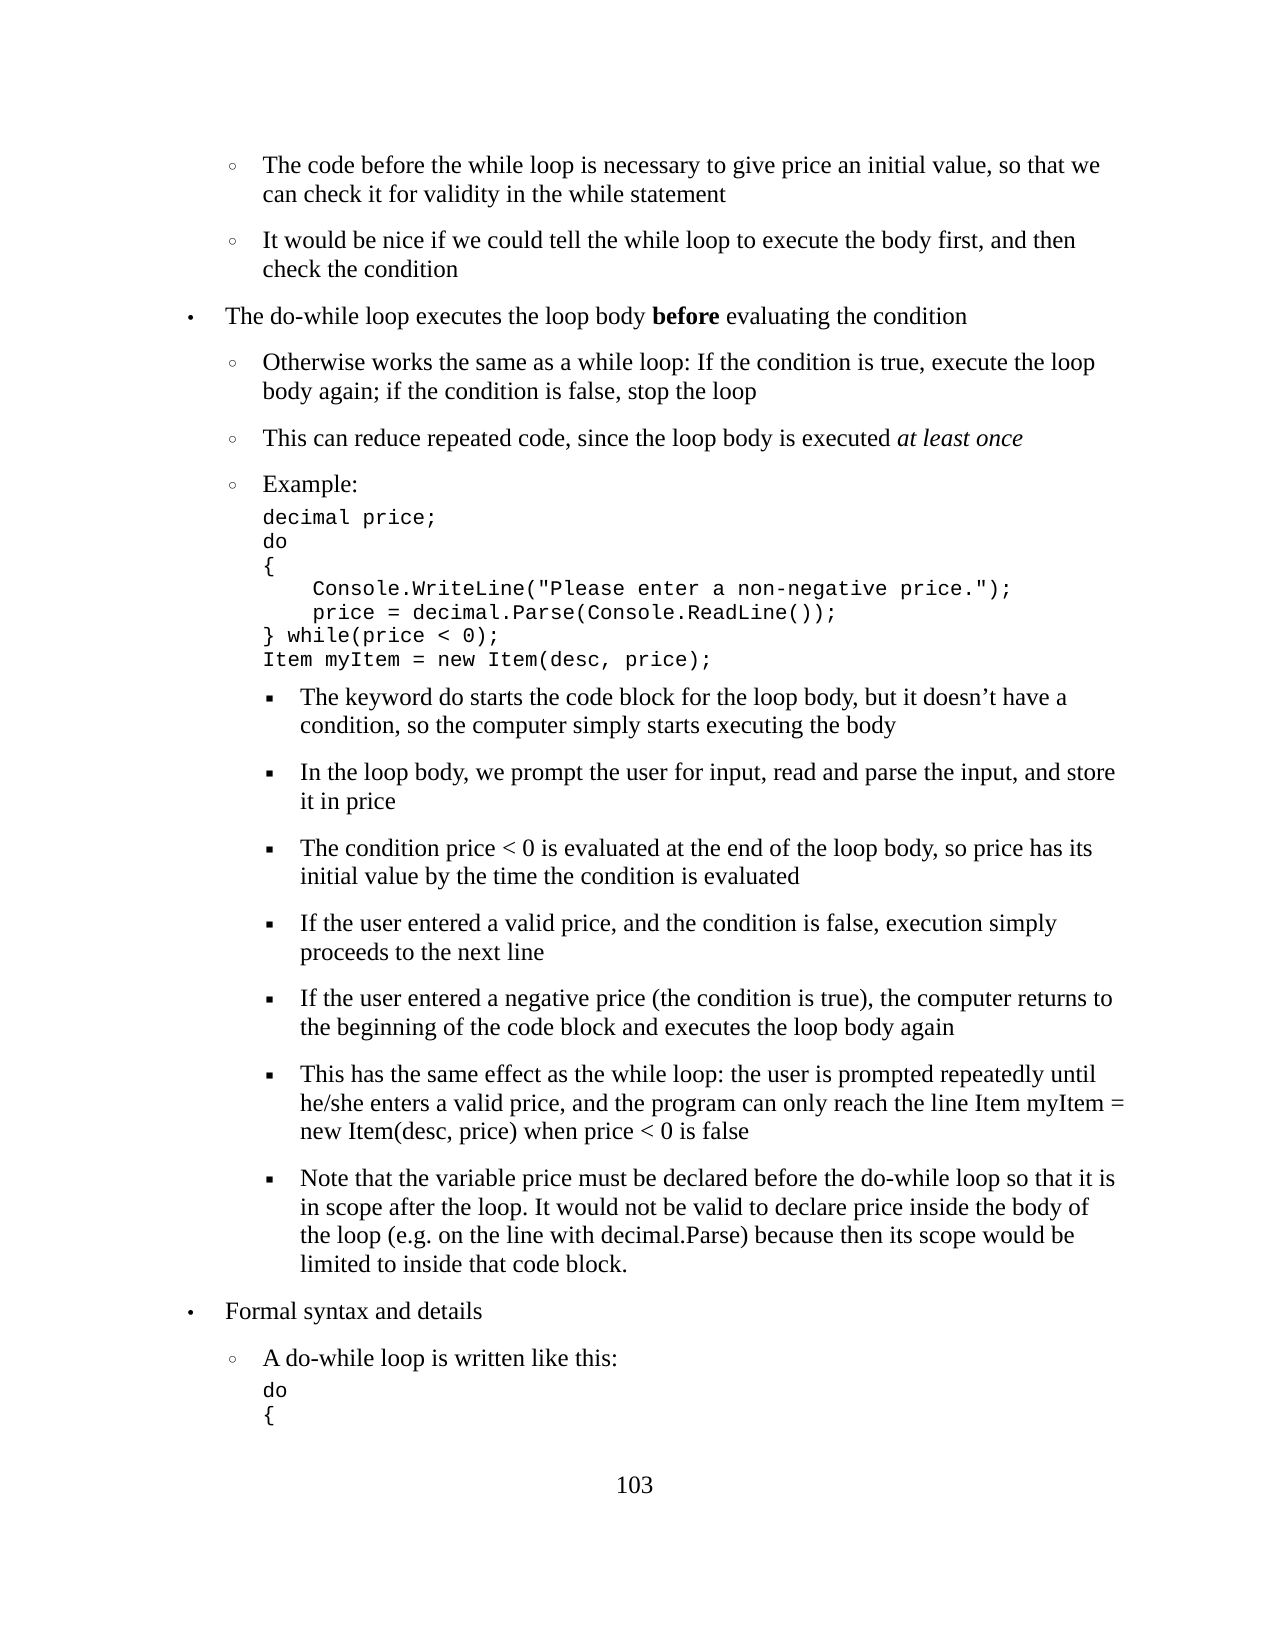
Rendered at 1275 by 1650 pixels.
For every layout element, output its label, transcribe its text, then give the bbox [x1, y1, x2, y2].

list Otherwise works the same as a while loop: If the condition is true, execute the loop body again; if the condition is false, stop the loop [225, 347, 1125, 405]
list In the loop body, we prompt the user for input, read and parse the input, and store it in price [262, 757, 1125, 815]
list The keyword do starts the code block for the loop body, but it doesn’t have a condition, so the computer simply starts executing the body [262, 682, 1125, 739]
list The do-while loop executes the loop body before evaluating the condition [187, 301, 1125, 329]
list If the user entered a negative price (the condition is true), the computer returns to the beginning of the code block and executes the loop body again [262, 983, 1125, 1041]
list The condition price < 0 is evaluated at the end of the loop body, so price has its initial value by the time the condition is evaluated [262, 833, 1125, 890]
list } while(price < 0); [225, 626, 1125, 649]
list do [225, 531, 1125, 554]
list Formal syntax and details [187, 1296, 1125, 1325]
list The code before the while loop is necessary to give price an initial value, so that we can check it for validity in the while statement [225, 150, 1125, 207]
list Item myItem = new Item(desc, price); [225, 649, 1125, 673]
list { [225, 1404, 1125, 1428]
list Note that the variable price must be declared before the do-while loop so that it is in scope after the loop. It would not be valid to declare price inside the body of the loop (e.g. on the line with decimal.Parse) because then its scope would be limited to inside that code block. [262, 1163, 1125, 1278]
list Console.WriteLine("Please enter a non-negative price."); [225, 578, 1125, 602]
list It would be nice if we could tell the while loop to execute the body first, and then check the condition [225, 225, 1125, 283]
list A do-while loop is written like this: [225, 1343, 1125, 1371]
list { [225, 554, 1125, 578]
list price = decimal.Parse(Console.ReadLine()); [225, 602, 1125, 626]
list This can reduce repeated code, since the loop body is executed at least once [225, 423, 1125, 452]
list decimal price; [225, 507, 1125, 531]
list Example: [225, 469, 1125, 498]
list If the user entered a valid price, and the condition is false, execution simply proceeds to the next line [262, 908, 1125, 966]
list This has the same effect as the while loop: the user is prompted repeatedly until he/she enters a valid price, and the program can only reach the line Item myItem = new Item(desc, price) when price < 0 is false [262, 1059, 1125, 1145]
list do [225, 1380, 1125, 1404]
